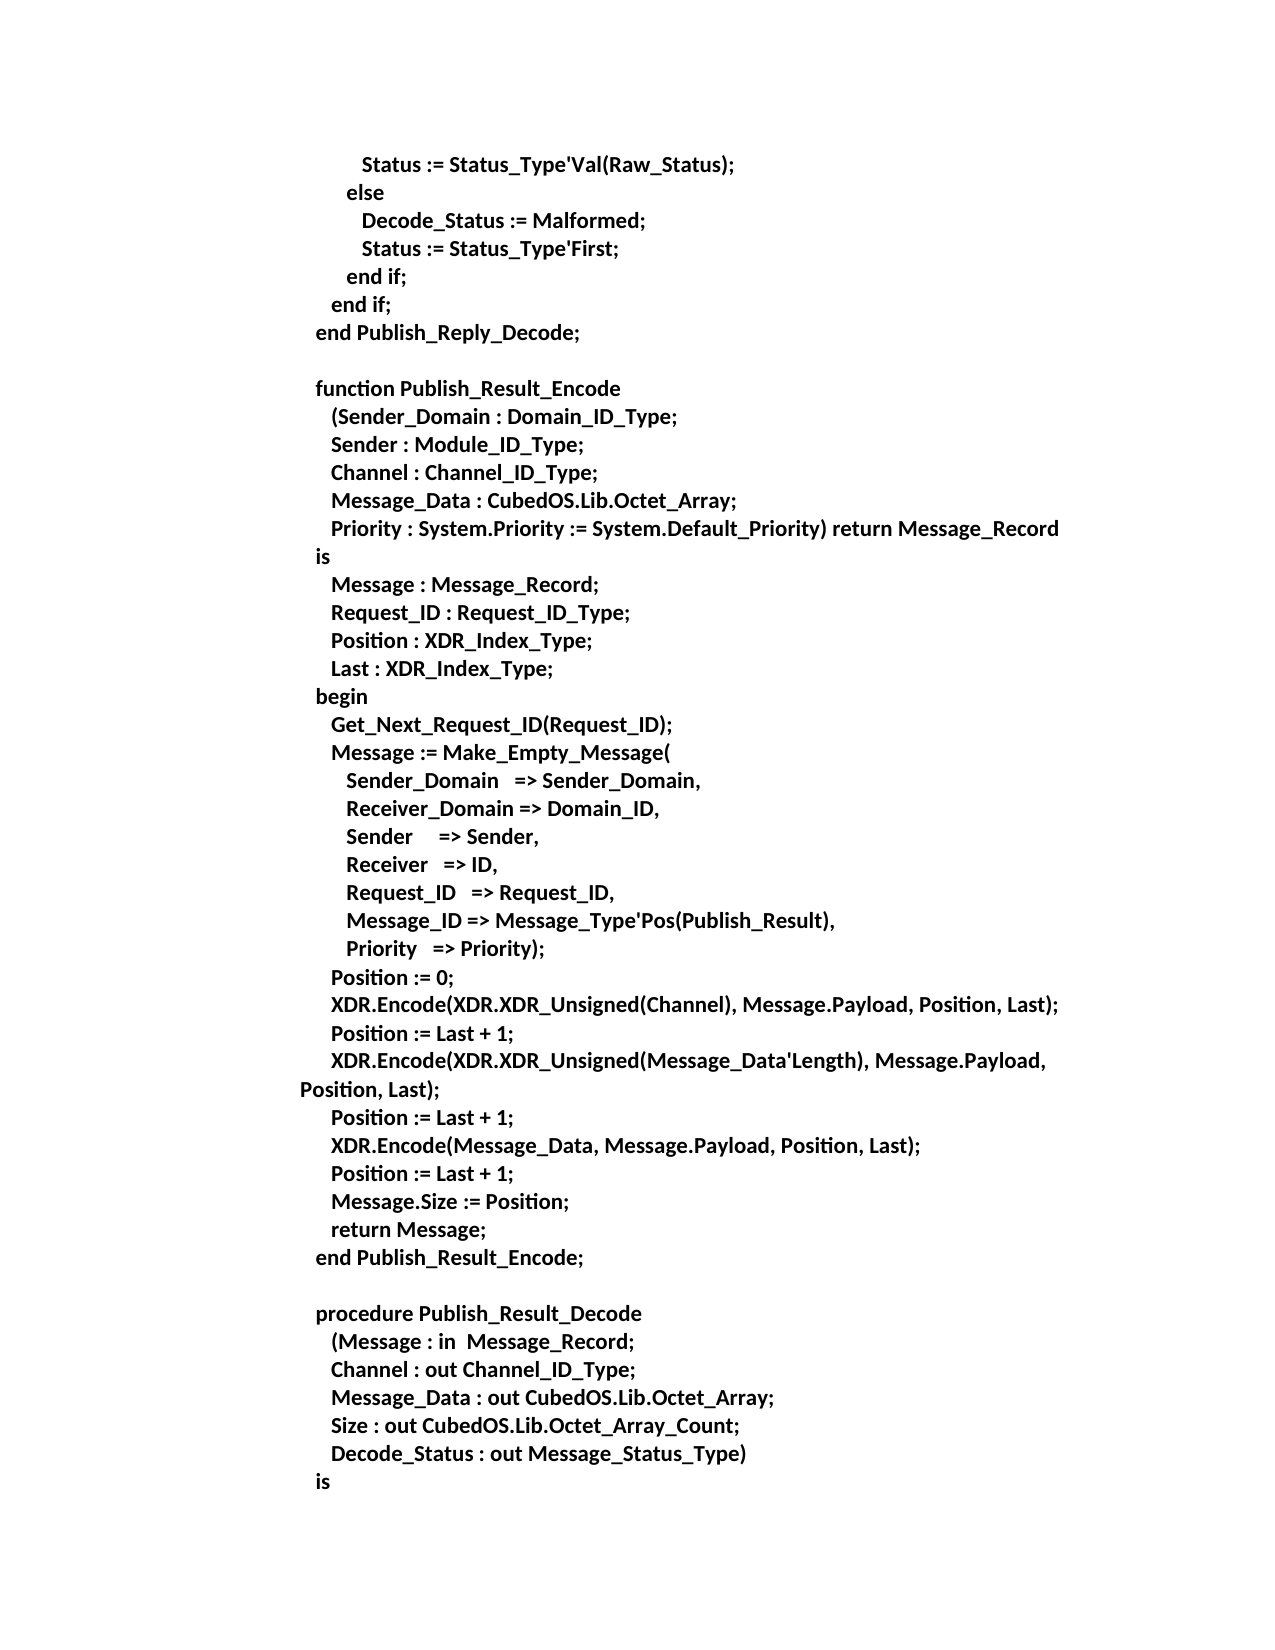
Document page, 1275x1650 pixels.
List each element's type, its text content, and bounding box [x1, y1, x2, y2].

text Channel : out Channel_ID_Type; [300, 1355, 1125, 1383]
text Position := Last + 1; [300, 1159, 1125, 1187]
text XDR.Encode(XDR.XDR_Unsigned(Channel), Message.Payload, Position, Last); [300, 991, 1125, 1019]
text return Message; [300, 1215, 1125, 1243]
text Sender_Domain => Sender_Domain, [300, 766, 1125, 794]
text Last : XDR_Index_Type; [300, 654, 1125, 682]
text Message : Message_Record; [300, 570, 1125, 598]
text end if; [300, 262, 1125, 290]
text Position := 0; [300, 963, 1125, 991]
text (Message : in Message_Record; [300, 1327, 1125, 1355]
text Status := Status_Type'First; [300, 234, 1125, 262]
text Position := Last + 1; [300, 1103, 1125, 1131]
text (Sender_Domain : Domain_ID_Type; [300, 402, 1125, 430]
text Size : out CubedOS.Lib.Octet_Array_Count; [300, 1411, 1125, 1439]
text Status := Status_Type'Val(Raw_Status); [300, 150, 1125, 178]
text end Publish_Reply_Decode; [300, 318, 1125, 346]
text Message_ID => Message_Type'Pos(Publish_Result), [300, 907, 1125, 934]
text Message.Size := Position; [300, 1187, 1125, 1215]
text function Publish_Result_Encode [300, 374, 1125, 402]
text Receiver => ID, [300, 851, 1125, 878]
text XDR.Encode(Message_Data, Message.Payload, Position, Last); [300, 1131, 1125, 1159]
text Message_Data : out CubedOS.Lib.Octet_Array; [300, 1383, 1125, 1411]
text is [300, 1467, 1125, 1495]
text XDR.Encode(XDR.XDR_Unsigned(Message_Data'Length), Message.Payload, Position, Last); [300, 1047, 1125, 1103]
text Receiver_Domain => Domain_ID, [300, 794, 1125, 822]
text Sender : Module_ID_Type; [300, 430, 1125, 458]
text Position := Last + 1; [300, 1019, 1125, 1047]
text Message := Make_Empty_Message( [300, 738, 1125, 766]
text Decode_Status := Malformed; [300, 206, 1125, 234]
text Priority => Priority); [300, 934, 1125, 963]
text is [300, 542, 1125, 570]
text else [300, 178, 1125, 206]
text Decode_Status : out Message_Status_Type) [300, 1439, 1125, 1467]
text Channel : Channel_ID_Type; [300, 458, 1125, 486]
text end Publish_Result_Encode; [300, 1243, 1125, 1271]
text Message_Data : CubedOS.Lib.Octet_Array; [300, 486, 1125, 514]
text Position : XDR_Index_Type; [300, 626, 1125, 654]
text procedure Publish_Result_Decode [300, 1299, 1125, 1327]
text begin [300, 682, 1125, 710]
text Sender => Sender, [300, 822, 1125, 851]
text Get_Next_Request_ID(Request_ID); [300, 710, 1125, 738]
text Request_ID : Request_ID_Type; [300, 598, 1125, 626]
text Request_ID => Request_ID, [300, 878, 1125, 907]
text Priority : System.Priority := System.Default_Priority) return Message_Record [300, 514, 1125, 542]
text end if; [300, 290, 1125, 318]
